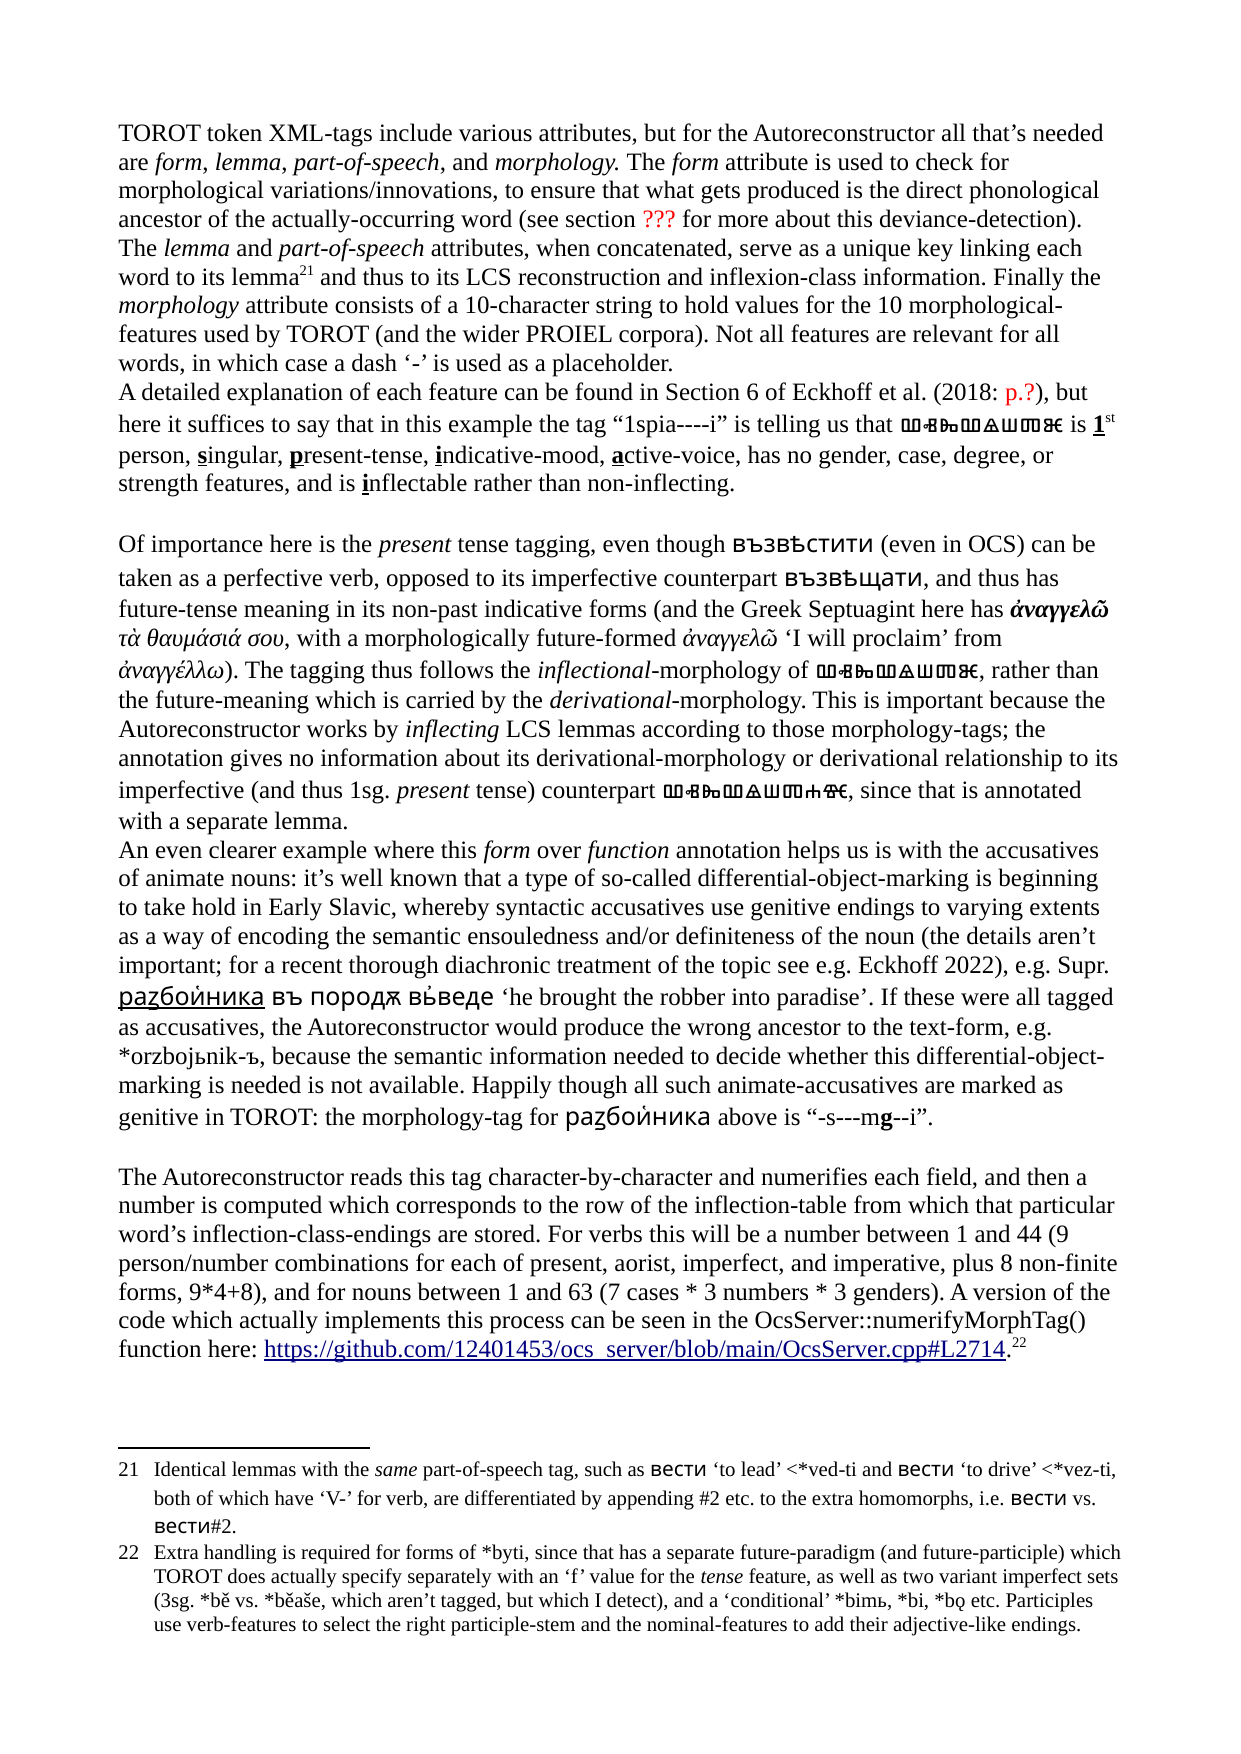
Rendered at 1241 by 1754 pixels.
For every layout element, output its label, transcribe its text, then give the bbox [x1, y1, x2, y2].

text The Autoreconstructor reads this tag character-by-character and numerifies each field, and then a number is computed which corresponds to the row of the inflection-table from which that particular word’s inflection-class-endings are stored. For verbs this will be a number between 1 and 44 (9 person/number combinations for each of present, aorist, imperfect, and imperative, plus 8 non-finite forms, 9*4+8), and for nouns between 1 and 63 (7 cases * 3 numbers * 3 genders). A version of the code which actually implements this process can be seen in the OcsServer::numerifyMorphTag() function here: https://github.com/12401453/ocs_server/blob/main/OcsServer.cpp#L2714. [118, 1162, 1122, 1363]
text TOROT token XML-tags include various attributes, but for the Autoreconstructor all that’s needed are form, lemma, part-of-speech, and morphology. The form attribute is used to check for morphological variations/innovations, to ensure that what gets produced is the direct phonological ancestor of the actually-occurring word (see section ??? for more about this deviance-detection). The lemma and part-of-speech attributes, when concatenated, serve as a unique key linking each word to its l­emma and thus to its LCS reconstruction and inflexion-class information. Finally the morphology attribute consists of a 10-character string to hold values for the 10 morphological-features used by TOROT (and the wider PROIEL corpora). Not all features are relevant for all words, in which case a dash ‘-’ is used as a placeholder. [118, 118, 1122, 377]
text Of importance here is the present tense tagging, even though възвѣстити (even in OCS) can be taken as a perfective verb, opposed to its imperfective counterpart възвѣщати, and thus has future-tense meaning in its non-past indicative forms (and the Greek Septuagint here has ἀναγγελῶ τὰ θαυμάσιά σου, with a morphologically future-formed ἀναγγελῶ ‘I will proclaim’ from ἀναγγέλλω). The tagging thus follows the inflectional-morphology of ⰲⱏⰸⰲⱑⱎⱅⱘ, rather than the future-meaning which is carried by the derivational­-morphology. This is important because the Autoreconstructor works by inflecting LCS lemmas according to those morphology-tags; the annotation gives no information about its derivational-morphology or derivational relationship to its imperfective (and thus 1sg. present tense) counterpart ⰲⱏⰸⰲⱑⱎⱅⰰⱙ, since that is annotated with a separate lemma. [118, 526, 1122, 835]
text An even clearer example where this form over function annotation helps us is with the accusatives of animate nouns: it’s well known that a type of so-called differential-object-marking is beginning to take hold in Early Slavic, whereby syntactic accusatives use genitive endings to varying extents as a way of encoding the semantic ensouledness and/or definiteness of the noun (the details aren’t important; for a recent thorough diachronic treatment of the topic see e.g. Eckhoff 2022), e.g. Supr. раꙁбои҅ника въ породѫ вь҆веде ‘he brought the robber into paradise’. If these were all tagged as accusatives, the Autoreconstructor would produce the wrong ancestor to the text-form, e.g. *orzbojьnik‑ъ, because the semantic information needed to decide whether this differential-object-marking is needed is not available. Happily though all such animate-accusatives are marked as genitive in TOROT: the morphology-tag for раꙁбои҅ника above is “-s---mg--i”. [118, 835, 1122, 1133]
text Identical lemmas with the same part-of-speech tag, such as вести ‘to lead’ <*ved­‑ti and вести ‘to drive’ <*vez‑ti, both of which have ‘V-’ for verb, are differentiated by appending #2 etc. to the extra homomorphs, i.e. вести vs. вести#2. [118, 1454, 1122, 1539]
text Extra handling is required for forms of *byti, since that has a separate future-paradigm (and future-participle) which TOROT does actually specify separately with an ‘f’ value for the tense feature, as well as two variant imperfect sets (3sg. *bě vs. *běaše, which aren’t tagged, but which I detect), and a ‘conditional’ *bimь, *bi, *bǫ etc. Participles use verb-features to select the right participle-stem and the nominal-features to add their adjective-like endings. [118, 1539, 1122, 1636]
text A detailed explanation of each feature can be found in Section 6 of Eckhoff et al. (2018: p.?), but here it suffices to say that in this example the tag “1spia----i” is telling us that ⰲⱏⰸⰲⱑⱎⱅⱘ is 1st person, singular, present-tense, indicative-mood, active-voice, has no gender, case, degree, or strength features, and is inflectable rather than non-inflecting. [118, 377, 1122, 497]
